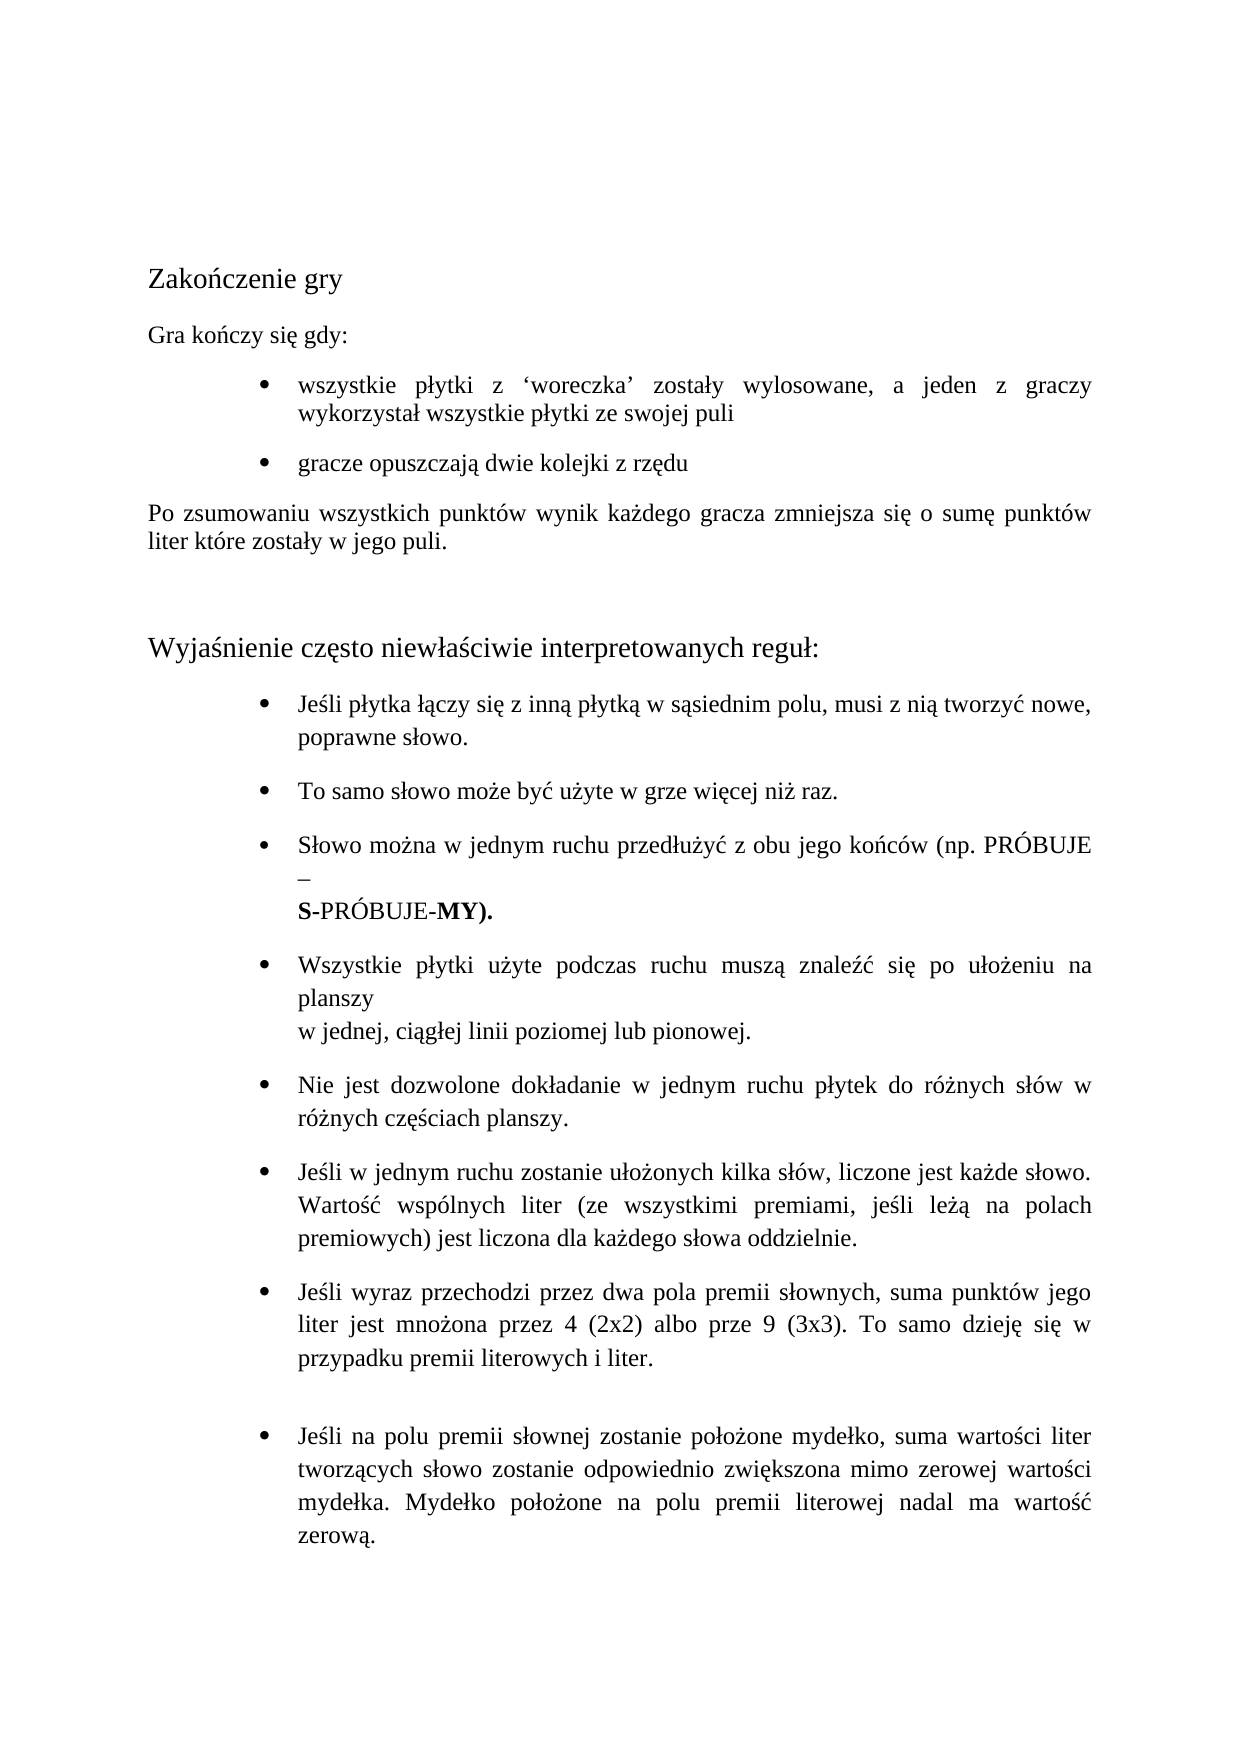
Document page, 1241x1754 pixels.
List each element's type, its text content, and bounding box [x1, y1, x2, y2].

list Jeśli wyraz przechodzi przez dwa pola premii słownych, suma punktów jego liter jest mnożona przez 4 (2x2) albo prze 9 (3x3). To samo dzieję się w przypadku premii literowych i liter. [260, 1277, 1093, 1371]
list Jeśli na polu premii słownej zostanie położone mydełko, suma wartości liter tworzących słowo zostanie odpowiednio zwiększona mimo zerowej wartości mydełka. Mydełko położone na polu premii literowej nadal ma wartość zerową. [260, 1421, 1093, 1549]
list Jeśli płytka łączy się z inną płytką w sąsiednim polu, musi z nią tworzyć nowe, poprawne słowo. [260, 689, 1093, 751]
list Jeśli w jednym ruchu zostanie ułożonych kilka słów, liczone jest każde słowo. Wartość wspólnych liter (ze wszystkimi premiami, jeśli leżą na polach premiowych) jest liczona dla każdego słowa oddzielnie. [260, 1157, 1093, 1251]
list To samo słowo może być użyte w grze więcej niż raz. [260, 776, 1093, 805]
list Nie jest dozwolone dokładanie w jednym ruchu płytek do różnych słów w różnych częściach planszy. [260, 1070, 1093, 1132]
text Gra kończy się gdy: [148, 320, 1093, 349]
list wszystkie płytki z ‘woreczka’ zostały wylosowane, a jeden z graczy wykorzystał wszystkie płytki ze swojej puli [260, 370, 1093, 427]
list gracze opuszczają dwie kolejki z rzędu [260, 448, 1093, 477]
text Po zsumowaniu wszystkich punktów wynik każdego gracza zmniejsza się o sumę punktów liter które zostały w jego puli. [148, 498, 1093, 555]
list Wszystkie płytki użyte podczas ruchu muszą znaleźć się po ułożeniu na planszy w jednej, ciągłej linii poziomej lub pionowej. [260, 950, 1093, 1045]
text Wyjaśnienie często niewłaściwie interpretowanych reguł: [148, 630, 1093, 663]
list Słowo można w jednym ruchu przedłużyć z obu jego końców (np. PRÓBUJE – S-PRÓBUJE-MY). [260, 830, 1093, 925]
text Zakończenie gry [148, 261, 1093, 294]
